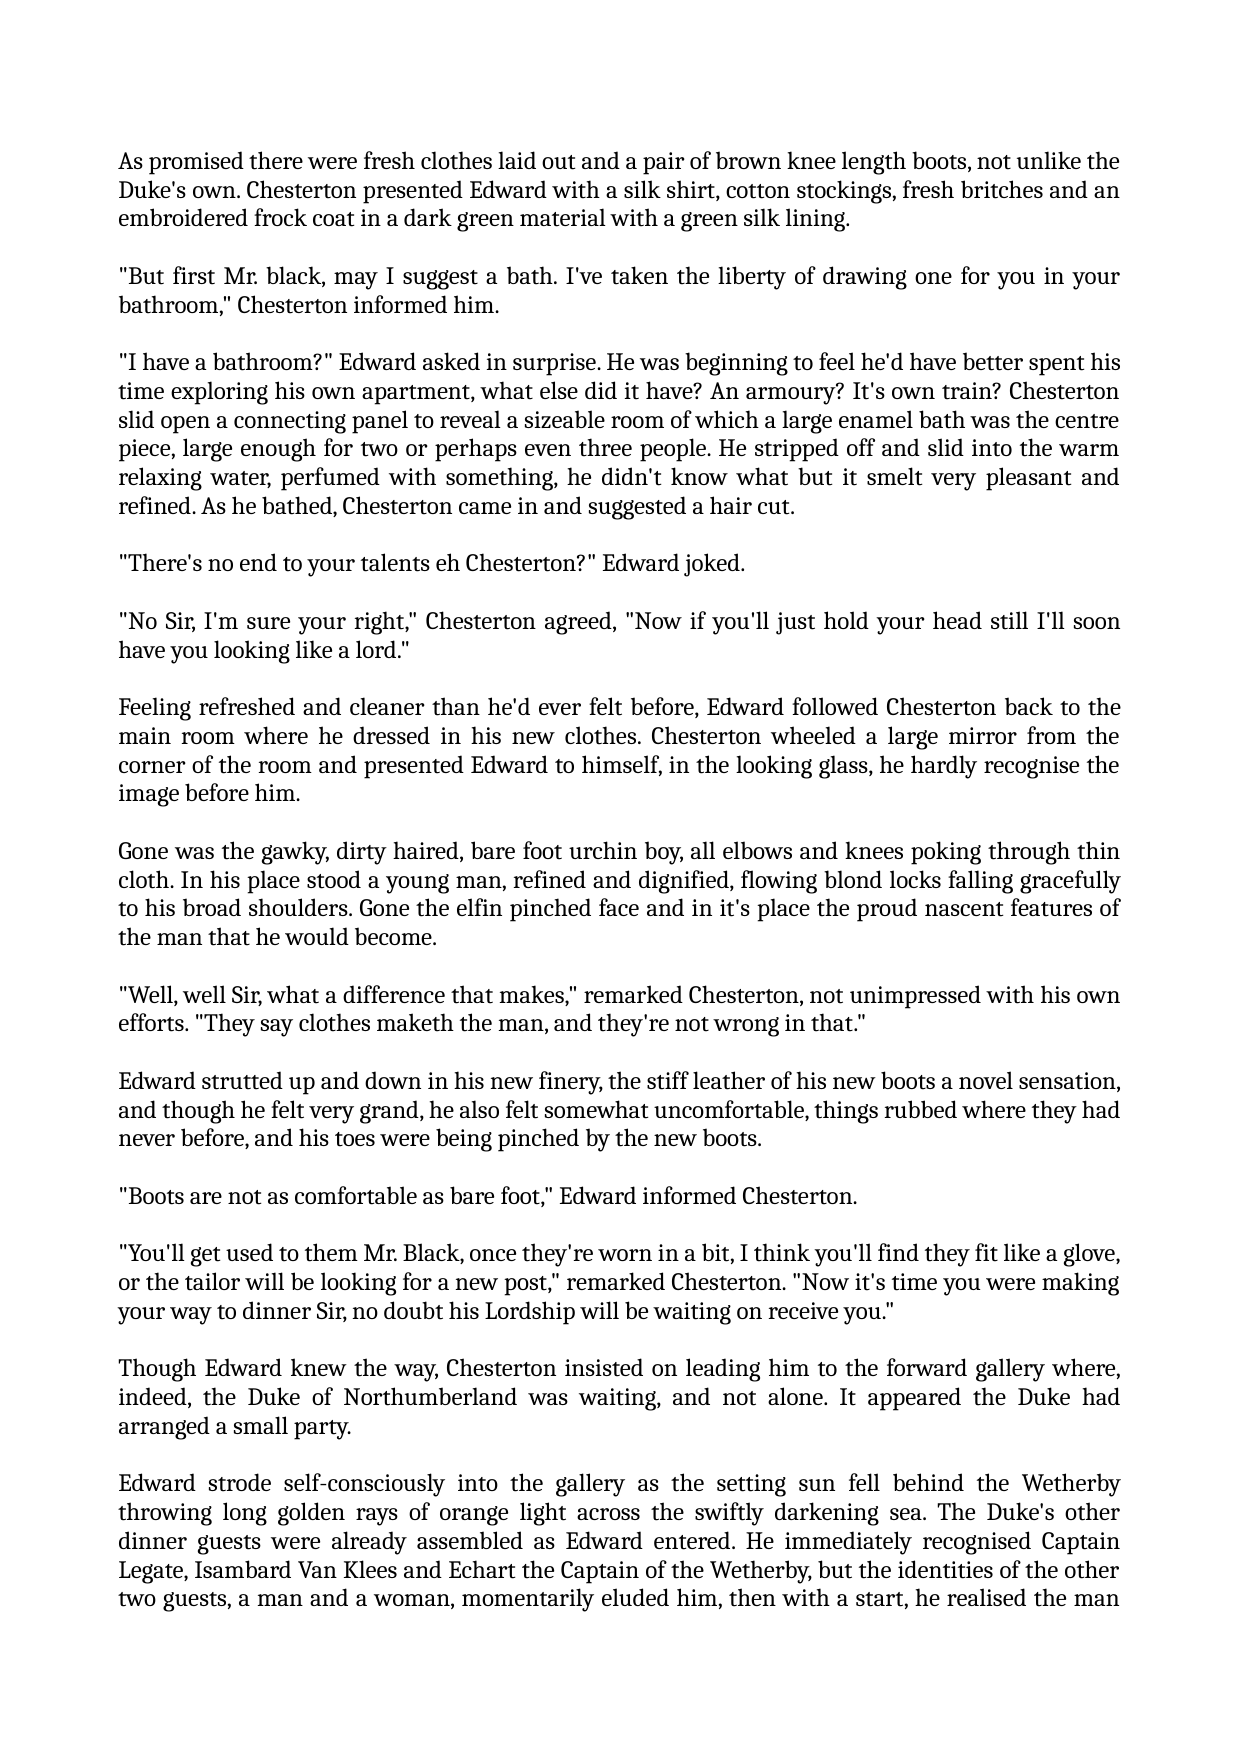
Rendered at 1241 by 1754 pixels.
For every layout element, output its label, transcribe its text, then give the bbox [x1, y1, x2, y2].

text Edward strutted up and down in his new finery, the stiff leather of his new boots a novel sensation, and though he felt very grand, he also felt somewhat uncomfortable, things rubbed where they had never before, and his toes were being pinched by the new boots. [118, 1067, 1122, 1153]
text "But first Mr. black, may I suggest a bath. I've taken the liberty of drawing one for you in your bathroom," Chesterton informed him. [118, 262, 1122, 319]
text "You'll get used to them Mr. Black, once they're worn in a bit, I think you'll find they fit like a glove, or the tailor will be looking for a new post," remarked Chesterton. "Now it's time you were making your way to dinner Sir, no doubt his Lordship will be waiting on receive you." [118, 1239, 1122, 1326]
text Gone was the gawky, dirty haired, bare foot urchin boy, all elbows and knees poking through thin cloth. In his place stood a young man, refined and dignified, flowing blond locks falling gracefully to his broad shoulders. Gone the elfin pinched face and in it's place the proud nascent features of the man that he would become. [118, 837, 1122, 952]
text Edward strode self-consciously into the gallery as the setting sun fell behind the Wetherby throwing long golden rays of orange light across the swiftly darkening sea. The Duke's other dinner guests were already assembled as Edward entered. He immediately recognised Captain Legate, Isambard Van Klees and Echart the Captain of the Wetherby, but the identities of the other two guests, a man and a woman, momentarily eluded him, then with a start, he realised the man [118, 1469, 1122, 1613]
text Though Edward knew the way, Chesterton insisted on leading him to the forward gallery where, indeed, the Duke of Northumberland was waiting, and not alone. It appeared the Duke had arranged a small party. [118, 1354, 1122, 1441]
text "Boots are not as comfortable as bare foot," Edward informed Chesterton. [118, 1182, 1122, 1211]
text "I have a bathroom?" Edward asked in surprise. He was beginning to feel he'd have better spent his time exploring his own apartment, what else did it have? An armoury? It's own train? Chesterton slid open a connecting panel to reveal a sizeable room of which a large enamel bath was the centre piece, large enough for two or perhaps even three people. He stripped off and slid into the warm relaxing water, perfumed with something, he didn't know what but it smelt very pleasant and refined. As he bathed, Chesterton came in and suggested a hair cut. [118, 348, 1122, 521]
text Feeling refreshed and cleaner than he'd ever felt before, Edward followed Chesterton back to the main room where he dressed in his new clothes. Chesterton wheeled a large mirror from the corner of the room and presented Edward to himself, in the looking glass, he hardly recognise the image before him. [118, 693, 1122, 808]
text "Well, well Sir, what a difference that makes," remarked Chesterton, not unimpressed with his own efforts. "They say clothes maketh the man, and they're not wrong in that." [118, 981, 1122, 1038]
text "No Sir, I'm sure your right," Chesterton agreed, "Now if you'll just hold your head still I'll soon have you looking like a lord." [118, 607, 1122, 664]
text "There's no end to your talents eh Chesterton?" Edward joked. [118, 549, 1122, 578]
text As promised there were fresh clothes laid out and a pair of brown knee length boots, not unlike the Duke's own. Chesterton presented Edward with a silk shirt, cotton stockings, fresh britches and an embroidered frock coat in a dark green material with a green silk lining. [118, 147, 1122, 233]
